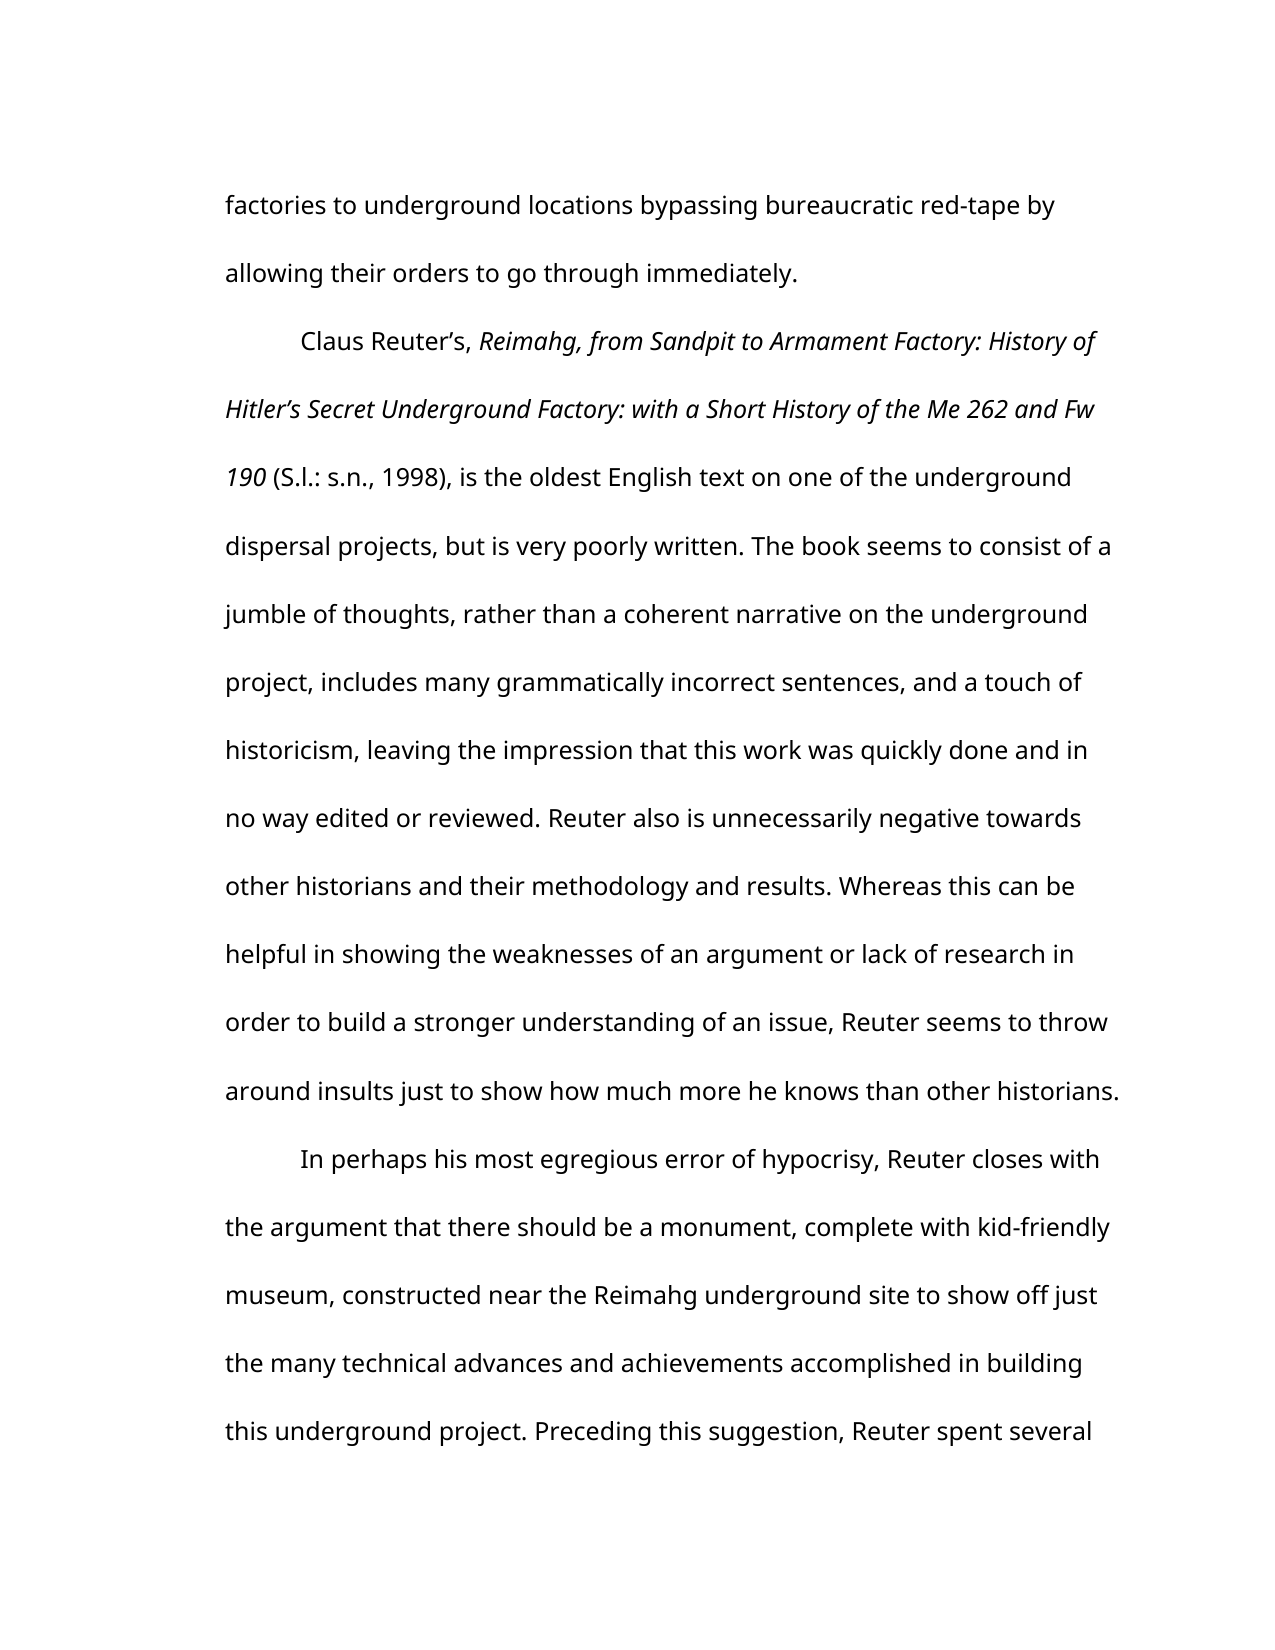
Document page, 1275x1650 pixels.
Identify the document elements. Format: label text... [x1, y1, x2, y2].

text factories to underground locations bypassing bureaucratic red-tape by allowing their orders to go through immediately. [225, 187, 1125, 290]
text Claus Reuter’s, Reimahg, from Sandpit to Armament Factory: History of Hitler’s Secret Underground Factory: with a Short History of the Me 262 and Fw 190 (S.l.: s.n., 1998), is the oldest English text on one of the underground dispersal projects, but is very poorly written. The book seems to consist of a jumble of thoughts, rather than a coherent narrative on the underground project, includes many grammatically incorrect sentences, and a touch of historicism, leaving the impression that this work was quickly done and in no way edited or reviewed. Reuter also is unnecessarily negative towards other historians and their methodology and results. Whereas this can be helpful in showing the weaknesses of an argument or lack of research in order to build a stronger understanding of an issue, Reuter seems to throw around insults just to show how much more he knows than other historians. [225, 324, 1125, 1107]
text In perhaps his most egregious error of hypocrisy, Reuter closes with the argument that there should be a monument, complete with kid-friendly museum, constructed near the Reimahg underground site to show off just the many technical advances and achievements accomplished in building this underground project. Preceding this suggestion, Reuter spent several [225, 1141, 1125, 1448]
